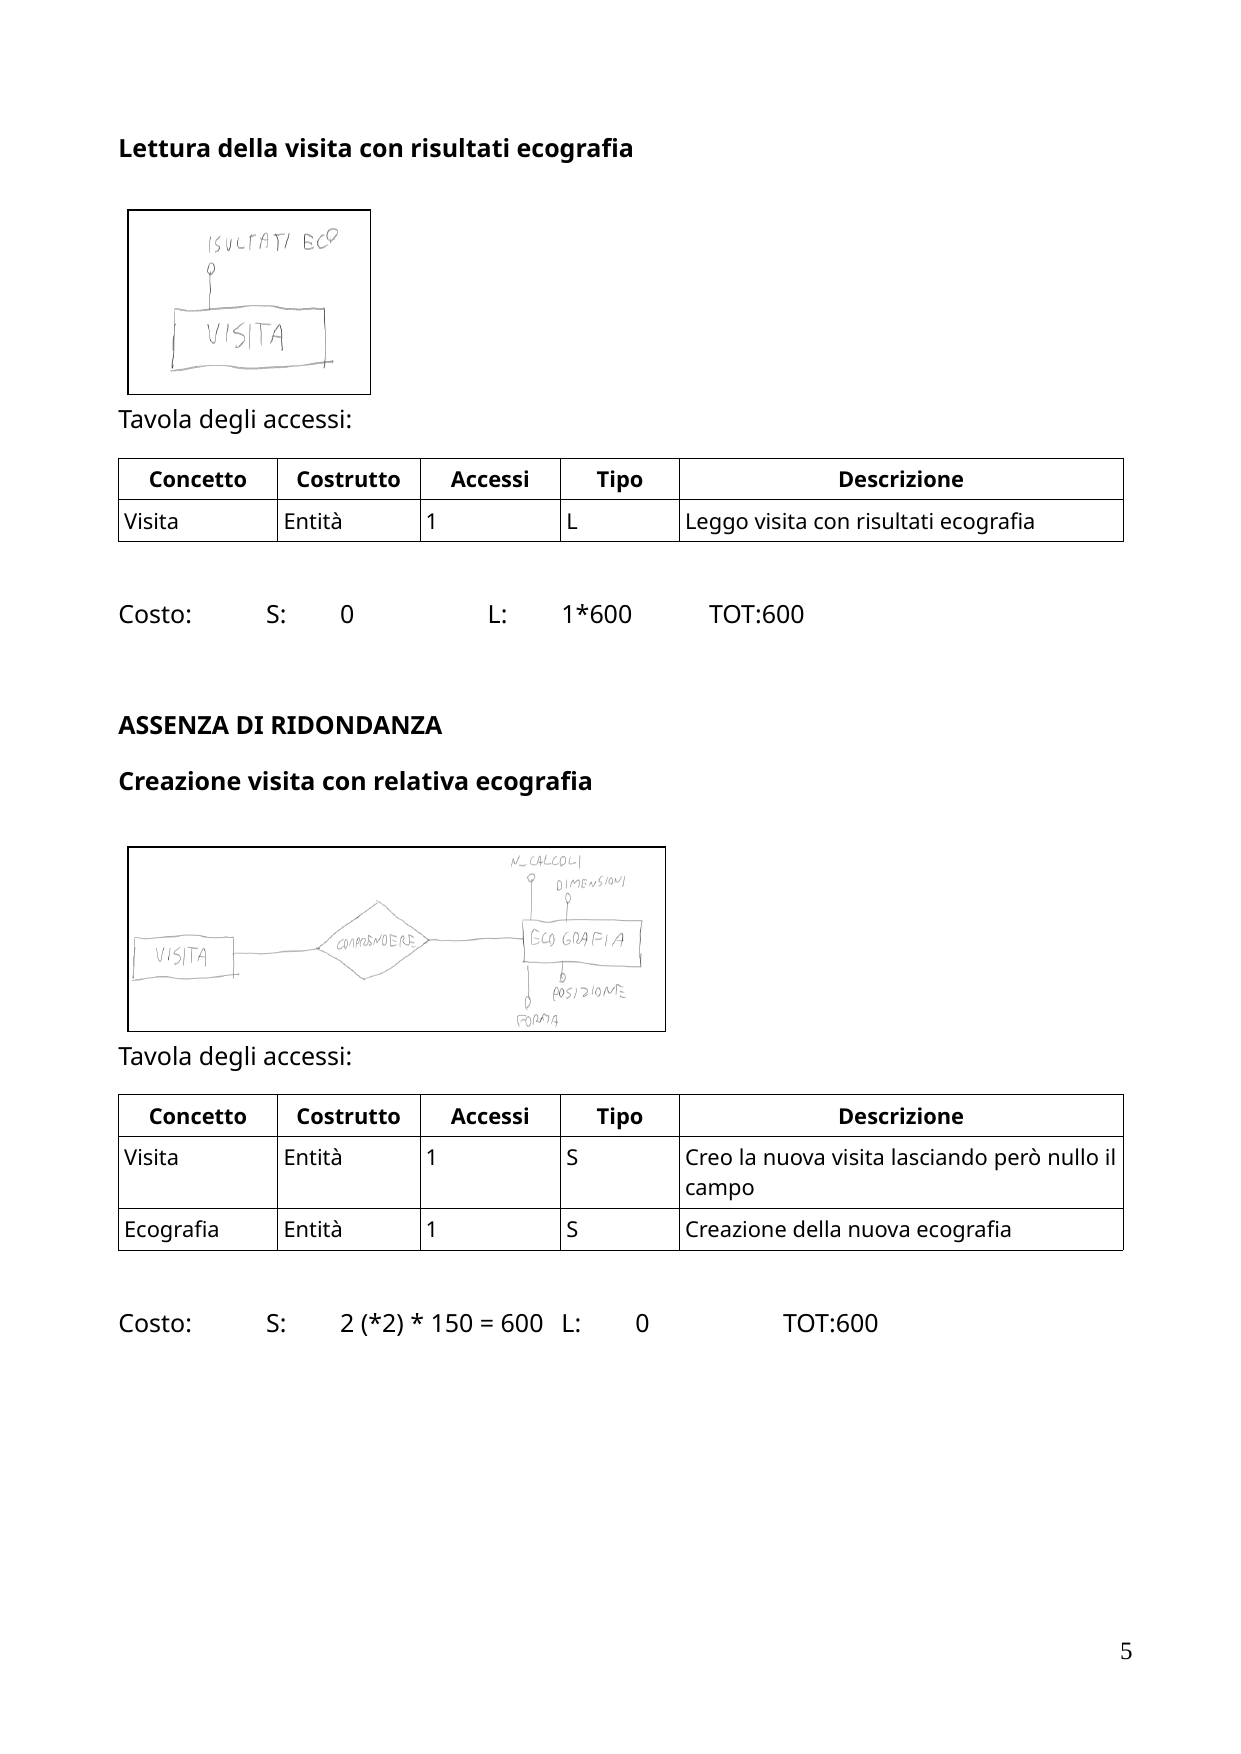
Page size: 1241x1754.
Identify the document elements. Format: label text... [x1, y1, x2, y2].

table_cell Creo la nuova visita lasciando però nullo il campo [680, 1137, 1123, 1208]
text ASSENZA DI RIDONDANZA [118, 708, 1122, 742]
table_header Accessi [421, 459, 560, 499]
table_cell Leggo visita con risultati ecografia [680, 500, 1123, 541]
table_header Concetto [119, 1095, 277, 1136]
table_header Descrizione [680, 459, 1123, 499]
table_header Tipo [561, 1095, 679, 1136]
table_cell Entità [278, 500, 420, 541]
table_cell Visita [119, 1137, 277, 1208]
table_header Concetto [119, 459, 277, 499]
table_cell Creazione della nuova ecografia [680, 1209, 1123, 1249]
text Costo: S: 2 (*2) * 150 = 600 L: 0 TOT:600 [118, 1305, 1122, 1339]
table_header Descrizione [680, 1095, 1123, 1136]
table_cell Entità [278, 1209, 420, 1249]
table_header Costrutto [278, 459, 420, 499]
text Costo: S: 0 L: 1*600 TOT:600 [118, 597, 1122, 631]
table_cell 1 [421, 1209, 560, 1249]
table_cell Visita [119, 500, 277, 541]
table_header Costrutto [278, 1095, 420, 1136]
table_cell 1 [421, 500, 560, 541]
text Tavola degli accessi: [118, 186, 1122, 436]
table_cell 1 [421, 1137, 560, 1208]
text Tavola degli accessi: [118, 819, 1122, 1073]
table_cell L [561, 500, 679, 541]
table_header Accessi [421, 1095, 560, 1136]
table_cell S [561, 1209, 679, 1249]
text Lettura della visita con risultati ecografia [118, 130, 1122, 164]
table_header Tipo [561, 459, 679, 499]
table_cell Ecografia [119, 1209, 277, 1249]
text Creazione visita con relativa ecografia [118, 763, 1122, 797]
table_cell S [561, 1137, 679, 1208]
table_cell Entità [278, 1137, 420, 1208]
